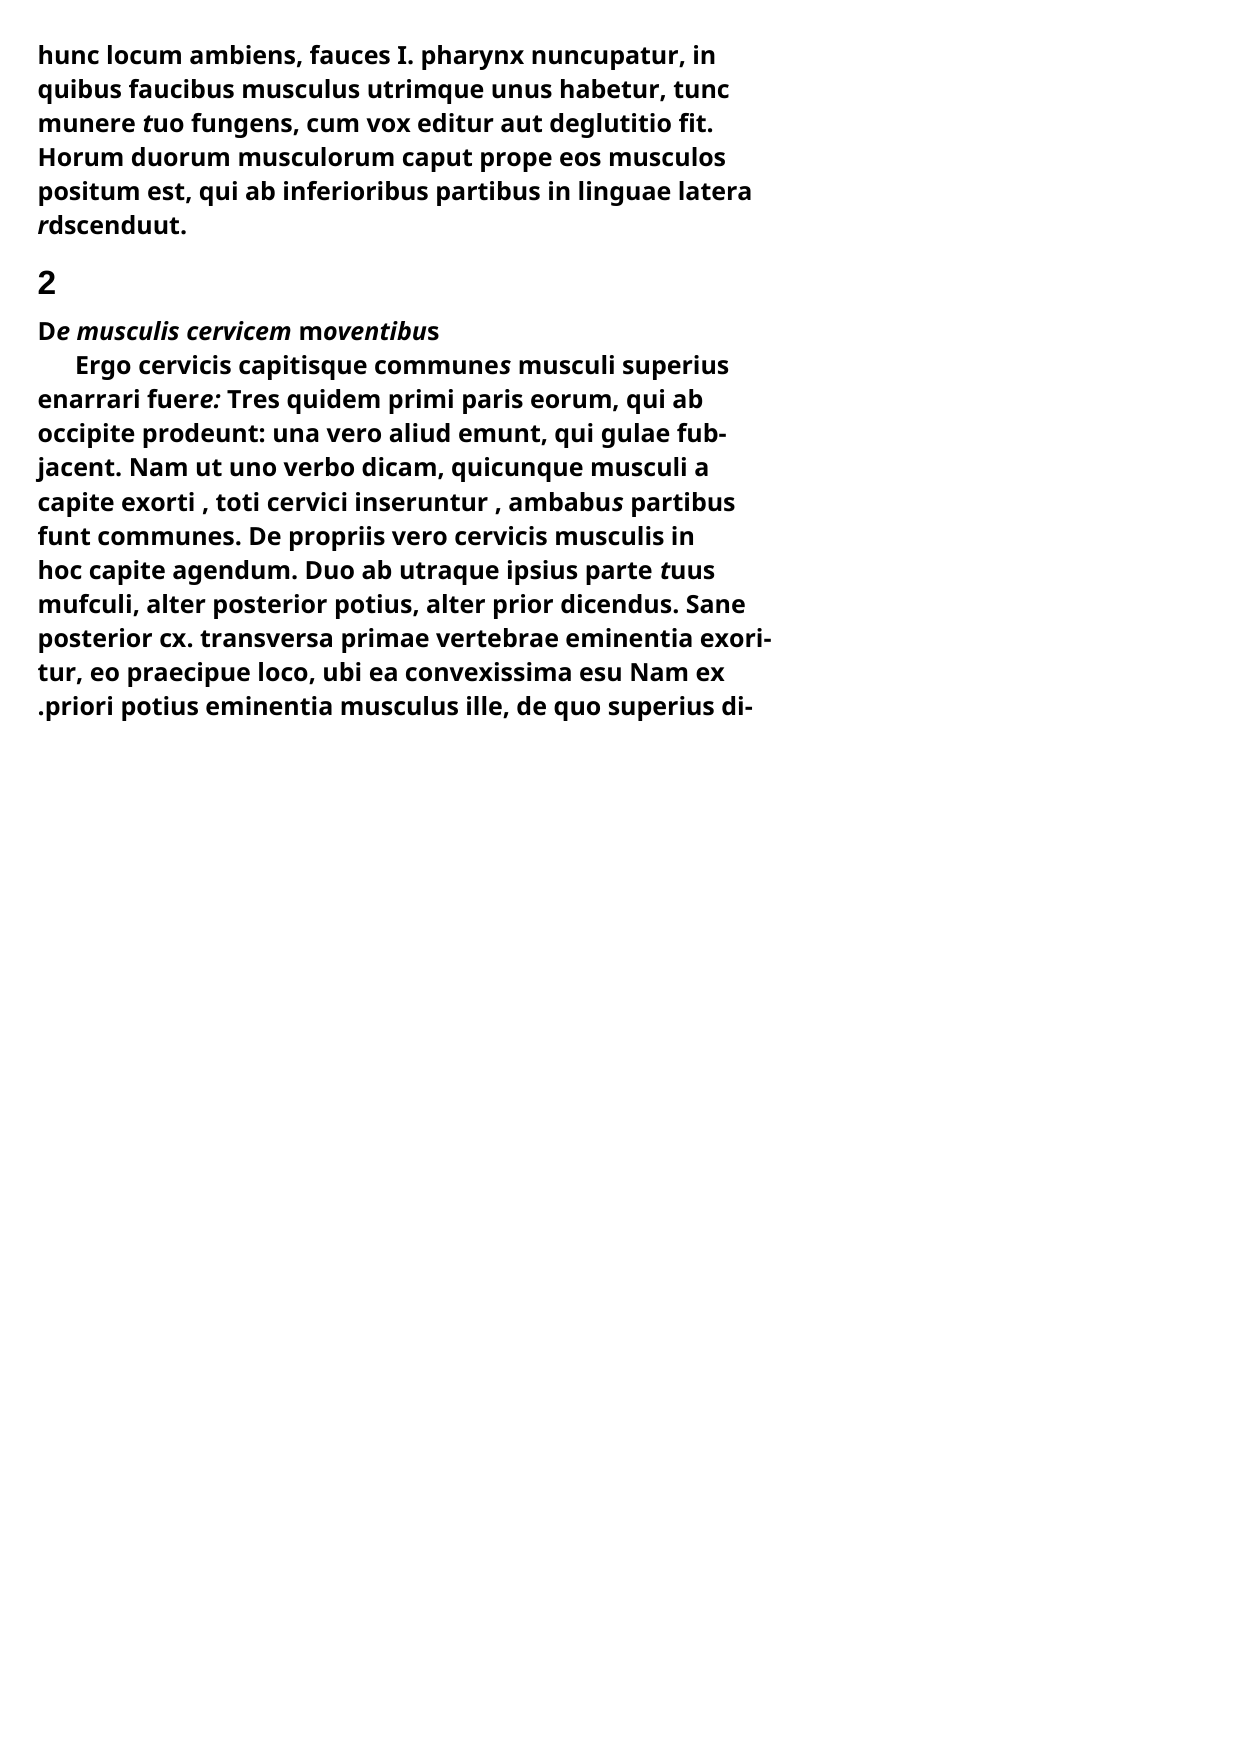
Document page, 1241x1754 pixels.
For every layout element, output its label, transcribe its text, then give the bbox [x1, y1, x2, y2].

text hunc locum ambiens, fauces I. pharynx nuncupatur, in quibus faucibus musculus utrimque unus habetur, tunc munere tuo fungens, cum vox editur aut deglutitio fit. Horum duorum musculorum caput prope eos musculos positum est, qui ab inferioribus partibus in linguae latera rdscenduut. [37, 37, 1203, 242]
text De musculis cervicem moventibus [37, 314, 1203, 348]
text Ergo cervicis capitisque communes musculi superius enarrari fuere: Tres quidem primi paris eorum, qui ab occipite prodeunt: una vero aliud emunt, qui gulae fub- jacent. Nam ut uno verbo dicam, quicunque musculi a capite exorti , toti cervici inseruntur , ambabus partibus funt communes. De propriis vero cervicis musculis in hoc capite agendum. Duo ab utraque ipsius parte tuus mufculi, alter posterior potius, alter prior dicendus. Sane posterior cx. transversa primae vertebrae eminentia exori- tur, eo praecipue loco, ubi ea convexissima esu Nam ex .priori potius eminentia musculus ille, de quo superius di- [37, 348, 1203, 723]
subtitle 2 [37, 263, 1203, 301]
